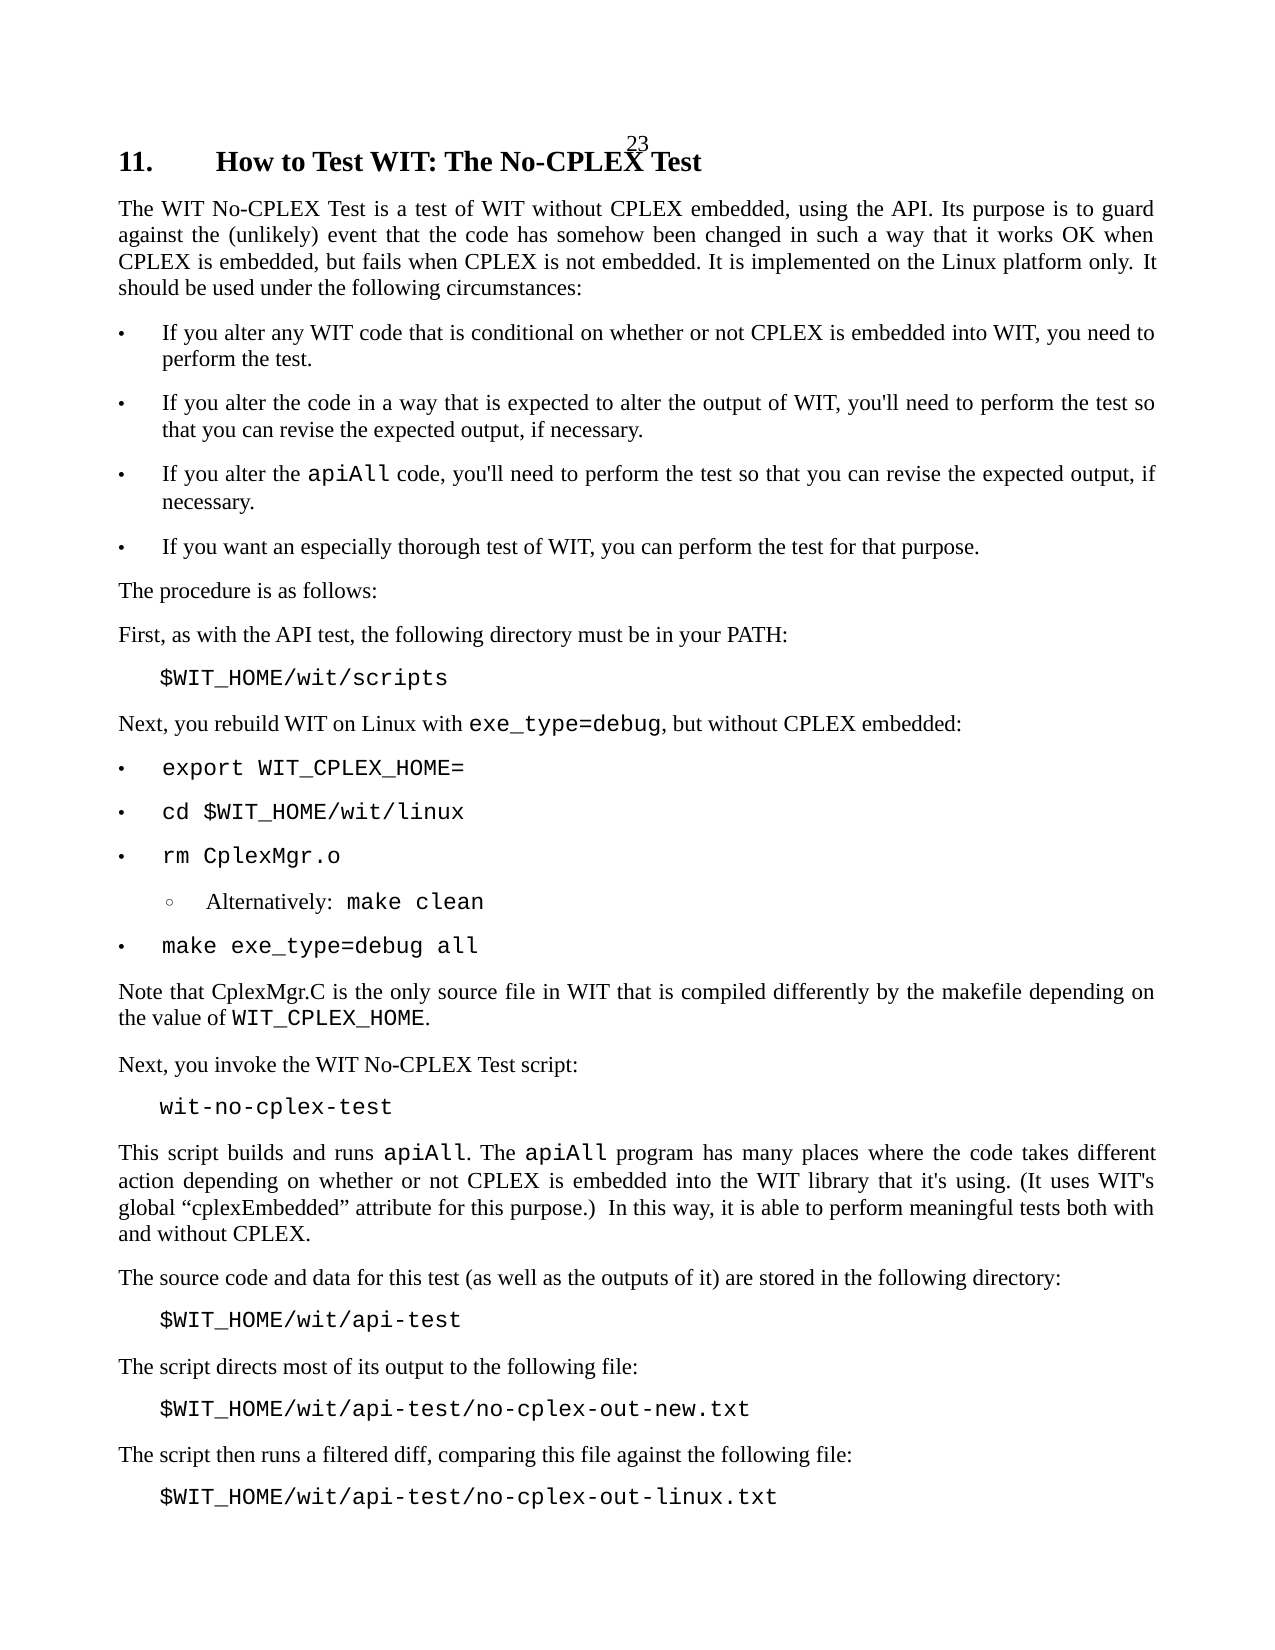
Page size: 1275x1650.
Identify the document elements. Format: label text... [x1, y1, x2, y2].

list If you alter the apiAll code, you'll need to perform the test so that you can revise the expected output, if necessary. [118, 460, 1157, 515]
text First, as with the API test, the following directory must be in your PATH: [118, 621, 1157, 648]
text Next, you invoke the WIT No-CPLEX Test script: [118, 1051, 1157, 1077]
list Alternatively: make clean [162, 888, 1157, 916]
text The WIT No-CPLEX Test is a test of WIT without CPLEX embedded, using the API. Its purpose is to guard against the (unlikely) event that the code has somehow been changed in such a way that it works OK when CPLEX is embedded, but fails when CPLEX is not embedded. It is implemented on the Linux platform only. It should be used under the following circumstances: [118, 195, 1157, 301]
text Note that CplexMgr.C is the only source file in WIT that is compiled differently by the makefile depending on the value of WIT_CPLEX_HOME. [118, 978, 1157, 1033]
text The script then runs a filtered diff, comparing this file against the following file: [118, 1441, 1157, 1467]
list make exe_type=debug all [118, 934, 1157, 960]
text $WIT_HOME/wit/scripts [118, 666, 1157, 692]
list If you alter the code in a way that is expected to alter the output of WIT, you'll need to perform the test so that you can revise the expected output, if necessary. [118, 389, 1157, 442]
text $WIT_HOME/wit/api-test/no-cplex-out-linux.txt [118, 1485, 1157, 1511]
text The script directs most of its output to the following file: [118, 1353, 1157, 1379]
list If you alter any WIT code that is conditional on whether or not CPLEX is embedded into WIT, you need to perform the test. [118, 319, 1157, 371]
list cd $WIT_HOME/wit/linux [118, 800, 1157, 826]
text The source code and data for this test (as well as the outputs of it) are stored in the following directory: [118, 1264, 1157, 1291]
list If you want an especially thorough test of WIT, you can perform the test for that purpose. [118, 533, 1157, 559]
text The procedure is as follows: [118, 577, 1157, 603]
subtitle How to Test WIT: The No-CPLEX Test [118, 144, 1157, 177]
text $WIT_HOME/wit/api-test [118, 1309, 1157, 1335]
list export WIT_CPLEX_HOME= [118, 756, 1157, 782]
text Next, you rebuild WIT on Linux with exe_type=debug, but without CPLEX embedded: [118, 710, 1157, 738]
list rm CplexMgr.o [118, 844, 1157, 870]
text This script builds and runs apiAll. The apiAll program has many places where the code takes different action depending on whether or not CPLEX is embedded into the WIT library that it's using. (It uses WIT's global “cplexEmbedded” attribute for this purpose.) In this way, it is able to perform meaningful tests both with and without CPLEX. [118, 1139, 1157, 1246]
text wit-no-cplex-test [118, 1095, 1157, 1121]
text $WIT_HOME/wit/api-test/no-cplex-out-new.txt [118, 1397, 1157, 1423]
